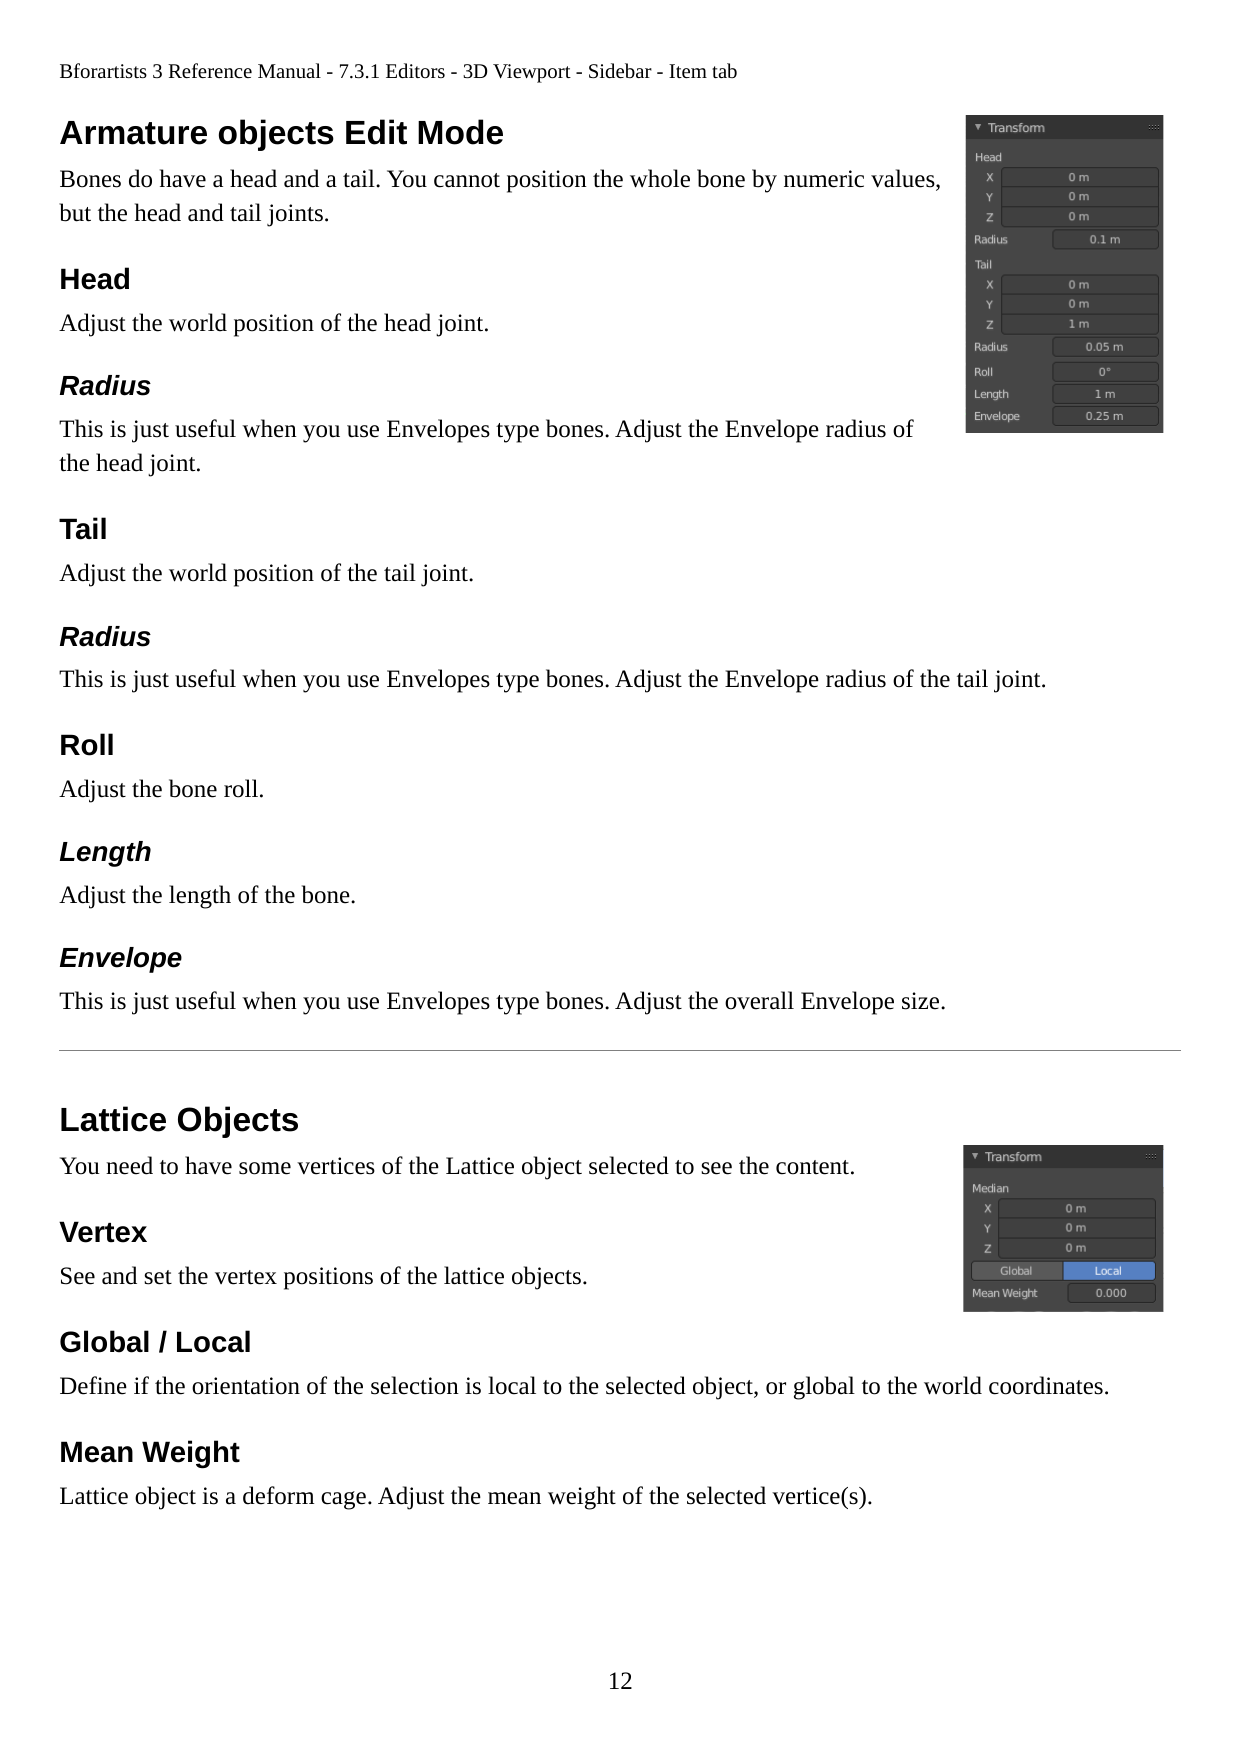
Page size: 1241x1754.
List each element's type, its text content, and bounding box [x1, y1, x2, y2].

picture [963, 1145, 1164, 1312]
text Adjust the world position of the tail joint. [59, 558, 1181, 587]
subtitle Head [59, 262, 965, 296]
subtitle Radius [59, 370, 965, 402]
text Adjust the bone roll. [59, 774, 1181, 803]
text This is just useful when you use Envelopes type bones. Adjust the overall Envelope size. [59, 986, 1181, 1015]
text Define if the orientation of the selection is local to the selected object, or global to the world coordinates. [59, 1371, 1181, 1400]
text This is just useful when you use Envelopes type bones. Adjust the Envelope radius of the tail joint. [59, 664, 1181, 693]
subtitle Lattice Objects [59, 1100, 1181, 1139]
subtitle Global / Local [59, 1325, 1181, 1359]
subtitle Radius [59, 620, 1181, 652]
subtitle [1164, 262, 1181, 296]
picture [965, 115, 1164, 433]
subtitle Envelope [59, 942, 1181, 974]
subtitle Mean Weight [59, 1435, 1181, 1468]
text Adjust the world position of the head joint. [59, 308, 965, 337]
subtitle Armature objects Edit Mode [59, 113, 1181, 151]
text Lattice object is a deform cage. Adjust the mean weight of the selected vertice(s). [59, 1481, 1181, 1510]
subtitle Vertex [59, 1215, 963, 1249]
text Bones do have a head and a tail. You cannot position the whole bone by numeric values, but the head and tail joints. [59, 164, 965, 227]
subtitle Length [59, 836, 1181, 868]
subtitle [1164, 370, 1181, 402]
subtitle Roll [59, 728, 1181, 762]
text This is just useful when you use Envelopes type bones. Adjust the Envelope radius of the head joint. [59, 414, 1181, 477]
subtitle [1164, 1215, 1181, 1249]
text Adjust the length of the bone. [59, 880, 1181, 909]
text See and set the vertex positions of the lattice objects. [59, 1261, 963, 1290]
text You need to have some vertices of the Lattice object selected to see the content. [59, 1151, 963, 1180]
subtitle Tail [59, 512, 1181, 546]
